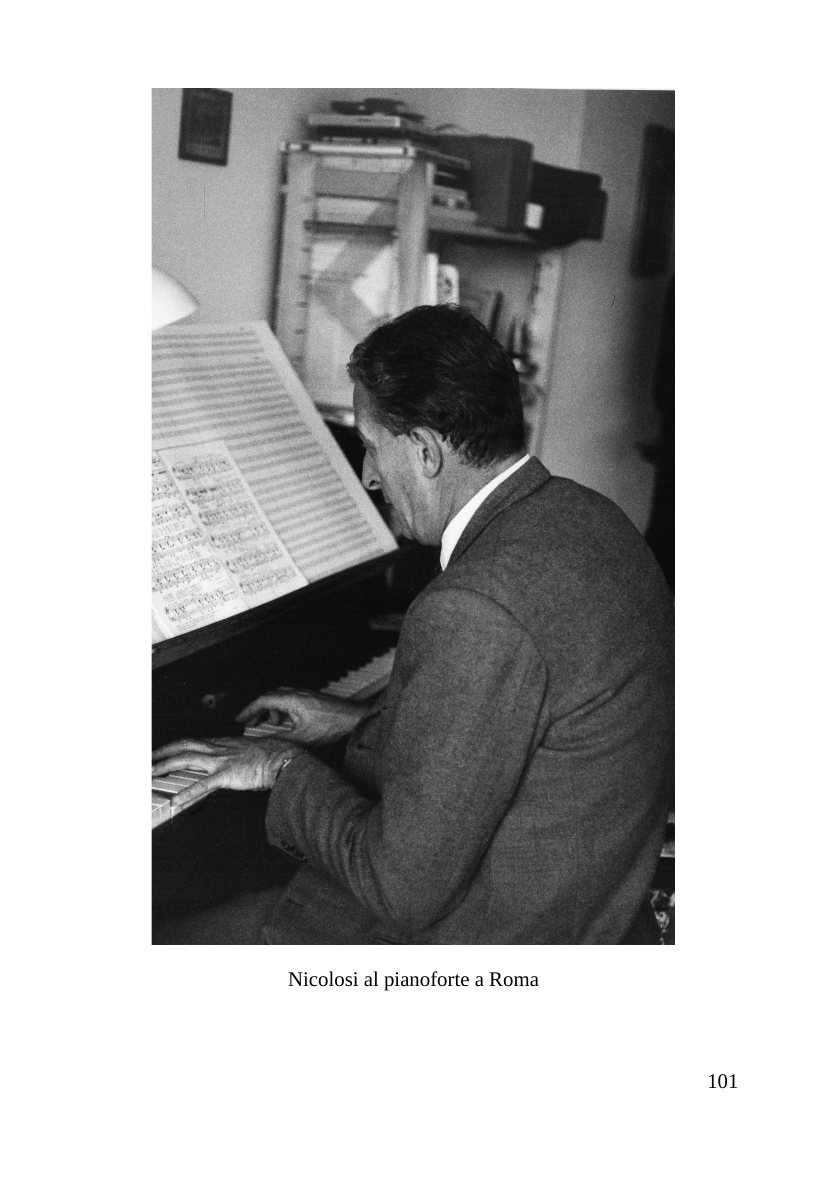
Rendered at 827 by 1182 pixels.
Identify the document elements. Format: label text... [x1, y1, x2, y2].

text Nicolosi al pianoforte a Roma [88, 967, 738, 991]
picture [151, 88, 675, 945]
